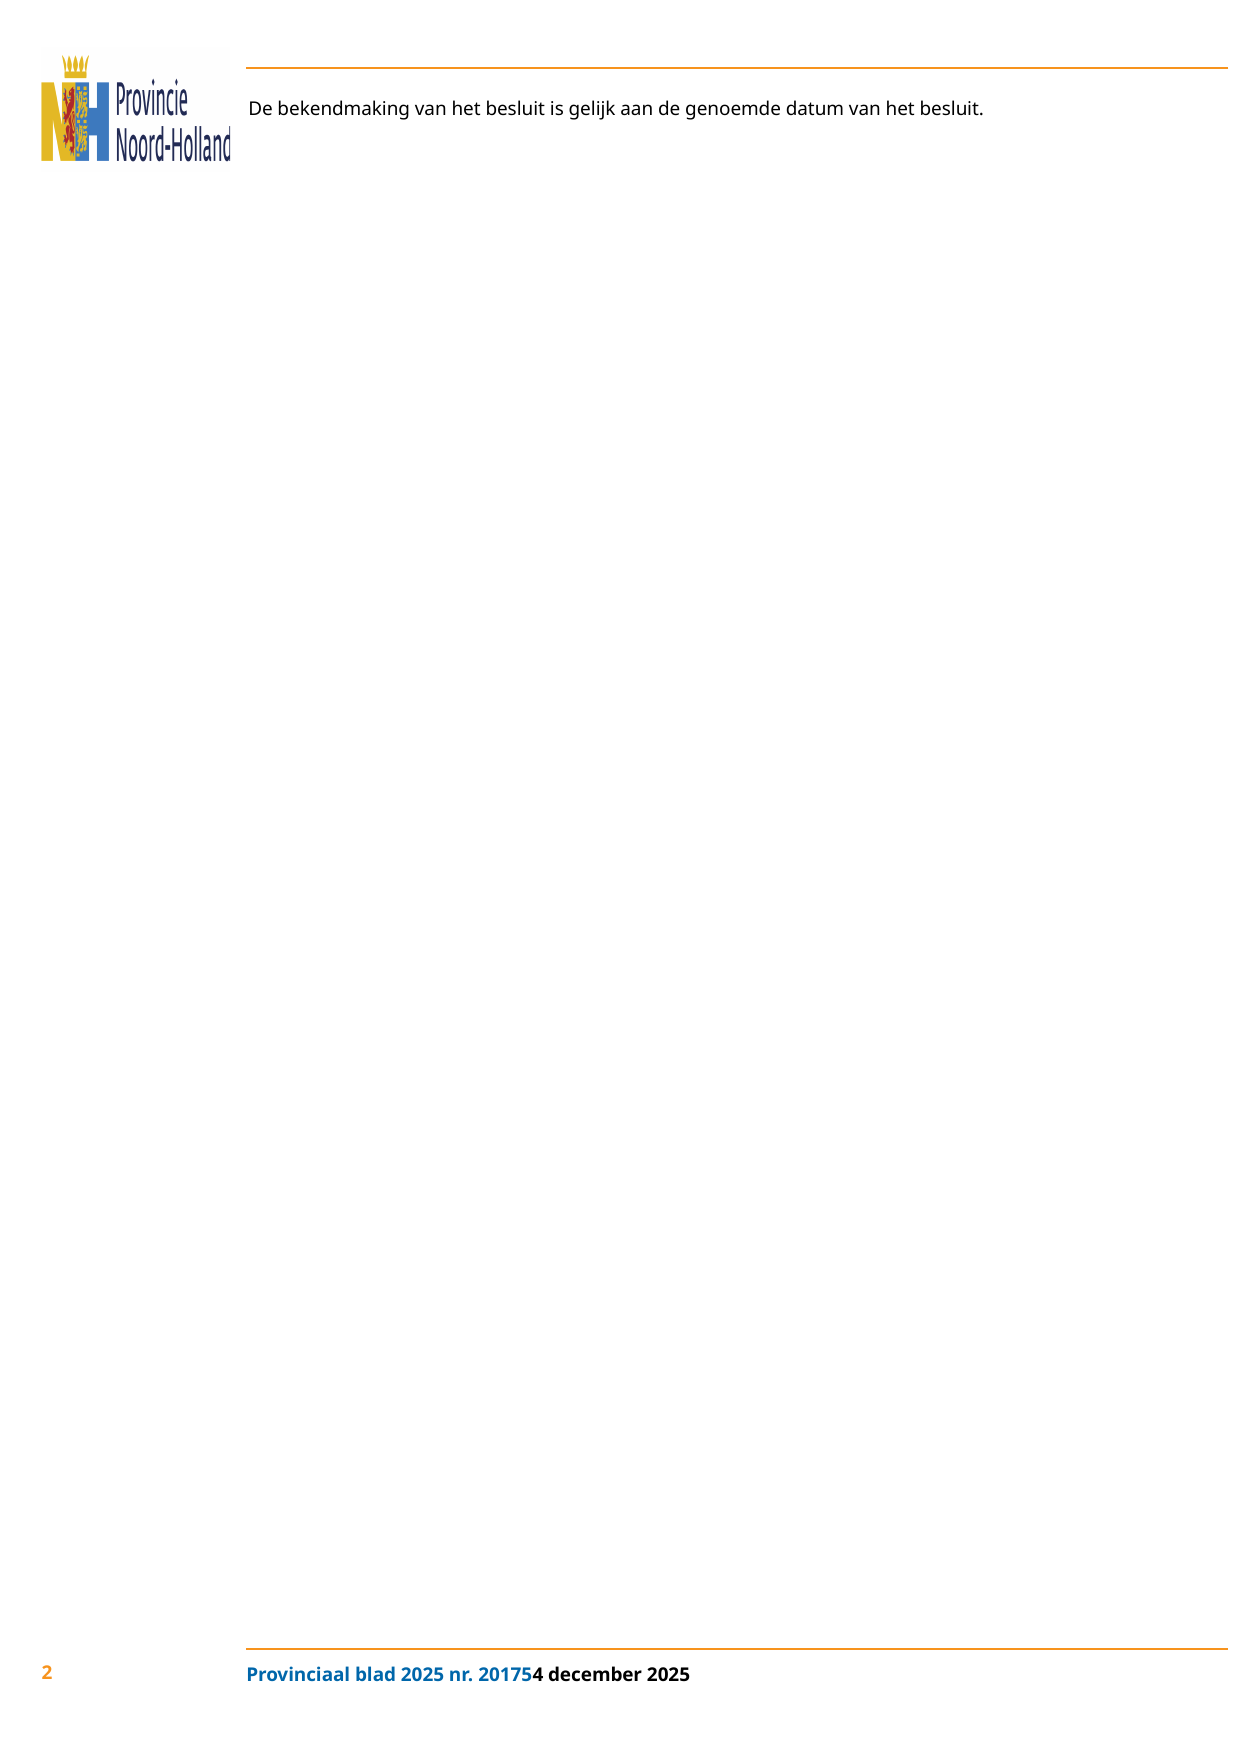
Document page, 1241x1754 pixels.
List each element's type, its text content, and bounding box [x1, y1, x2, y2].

picture [41, 47, 231, 172]
text De bekendmaking van het besluit is gelijk aan de genoemde datum van het besluit. [248, 95, 1152, 121]
